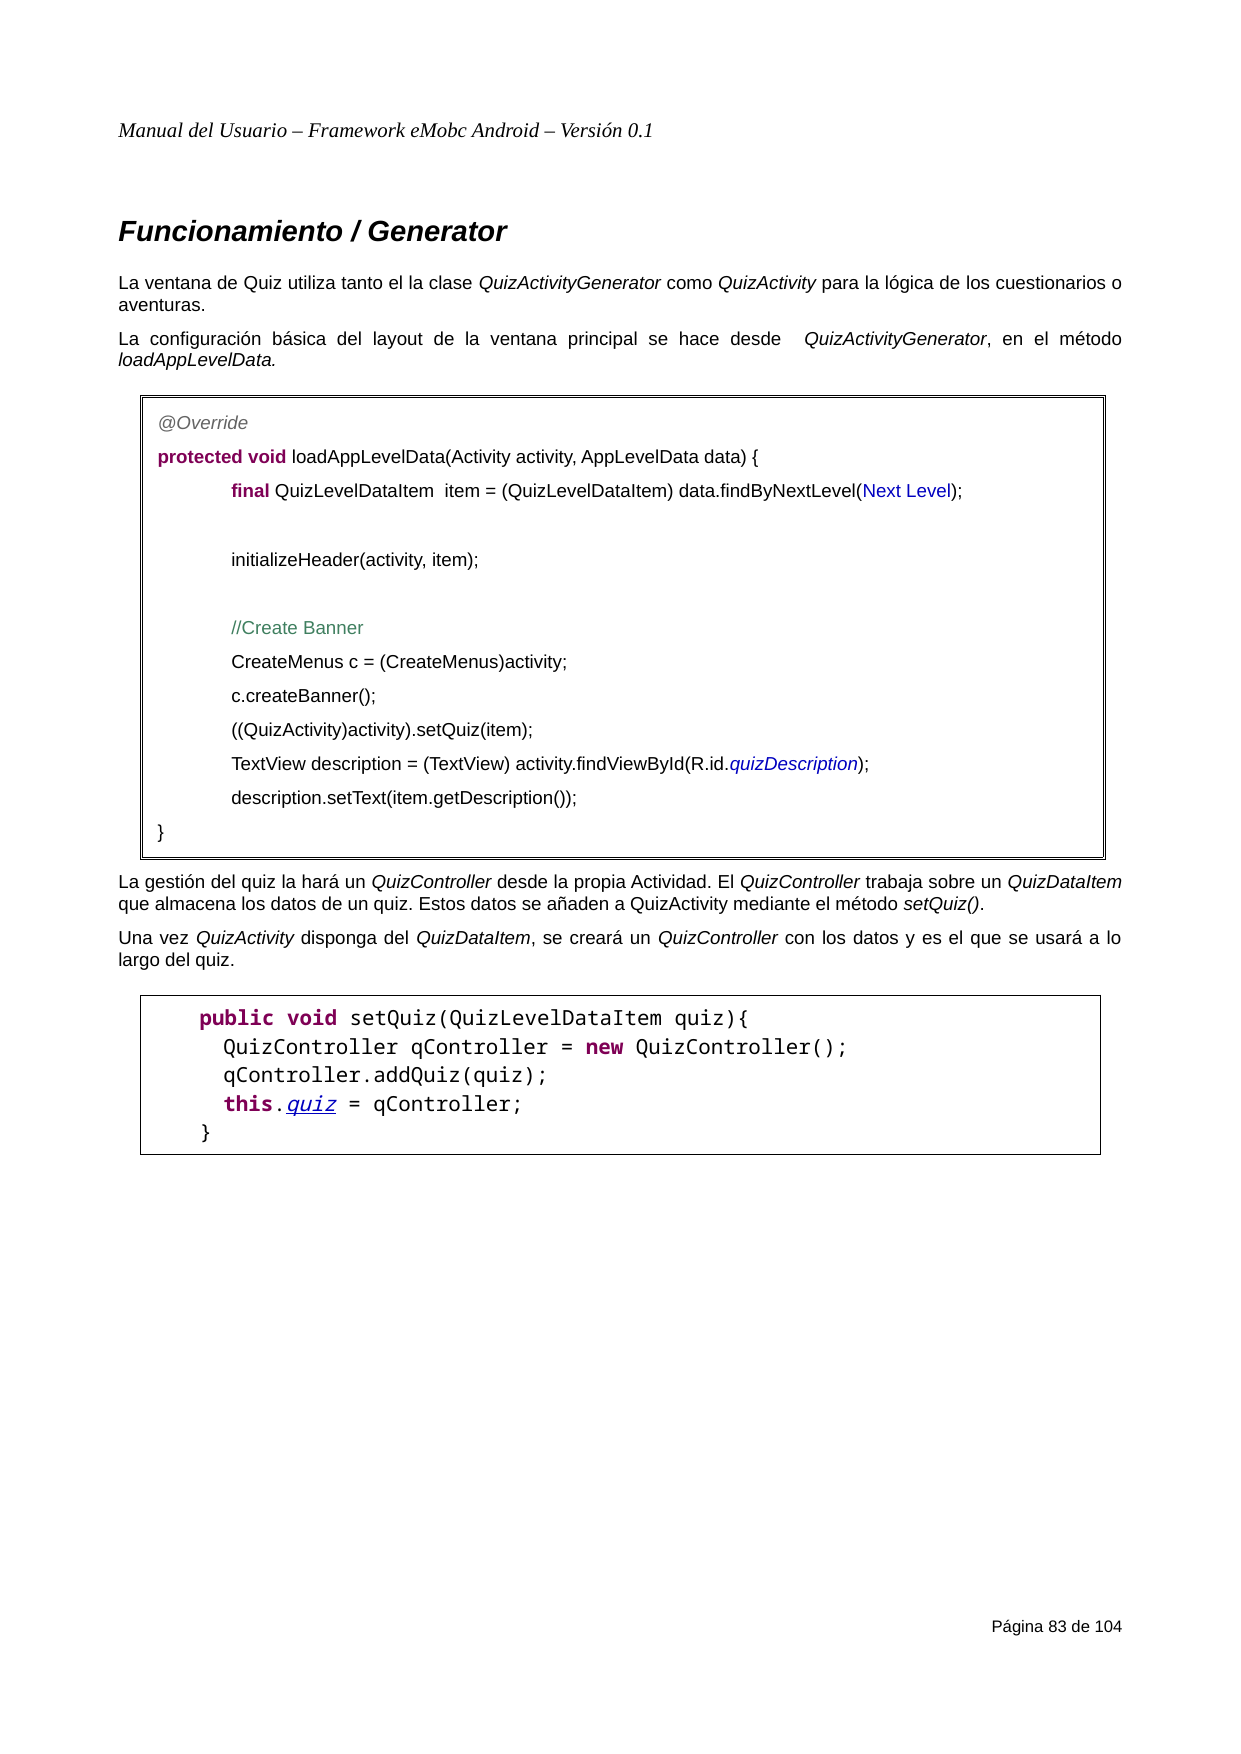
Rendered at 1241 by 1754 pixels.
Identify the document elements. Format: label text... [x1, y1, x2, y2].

text protected void loadAppLevelData(Activity activity, AppLevelData data) { [157, 446, 1088, 468]
text CreateMenus c = (CreateMenus)activity; [157, 651, 1088, 672]
text this.quiz = qController; [149, 1089, 1091, 1117]
text qController.addQuiz(quiz); [149, 1060, 1091, 1089]
text ((QuizActivity)activity).setQuiz(item); [157, 719, 1088, 740]
text } [149, 1117, 1091, 1146]
text public void setQuiz(QuizLevelDataItem quiz){ [149, 1003, 1091, 1032]
text La gestión del quiz la hará un QuizController desde la propia Actividad. El QuizController trabaja sobre un QuizDataItem que almacena los datos de un quiz. Estos datos se añaden a QuizActivity mediante el método setQuiz(). [118, 860, 1122, 914]
text //Create Banner [157, 616, 1088, 638]
text TextView description = (TextView) activity.findViewById(R.id.quizDescription); [157, 753, 1088, 774]
text QuizController qController = new QuizController(); [149, 1032, 1091, 1060]
text description.setText(item.getDescription()); [157, 787, 1088, 808]
text Una vez QuizActivity disponga del QuizDataItem, se creará un QuizController con los datos y es el que se usará a lo largo del quiz. [118, 927, 1122, 970]
text initializeHeader(activity, item); [157, 548, 1088, 570]
text La ventana de Quiz utiliza tanto el la clase QuizActivityGenerator como QuizActivity para la lógica de los cuestionarios o aventuras. [118, 272, 1122, 315]
text } [157, 821, 1088, 842]
text c.createBanner(); [157, 684, 1088, 706]
text final QuizLevelDataItem item = (QuizLevelDataItem) data.findByNextLevel(Next Level); [157, 480, 1088, 502]
text La configuración básica del layout de la ventana principal se hace desde QuizActivityGenerator, en el método loadAppLevelData. [118, 327, 1122, 371]
text @Override [157, 412, 1088, 434]
subtitle Funcionamiento / Generator [118, 214, 1122, 248]
